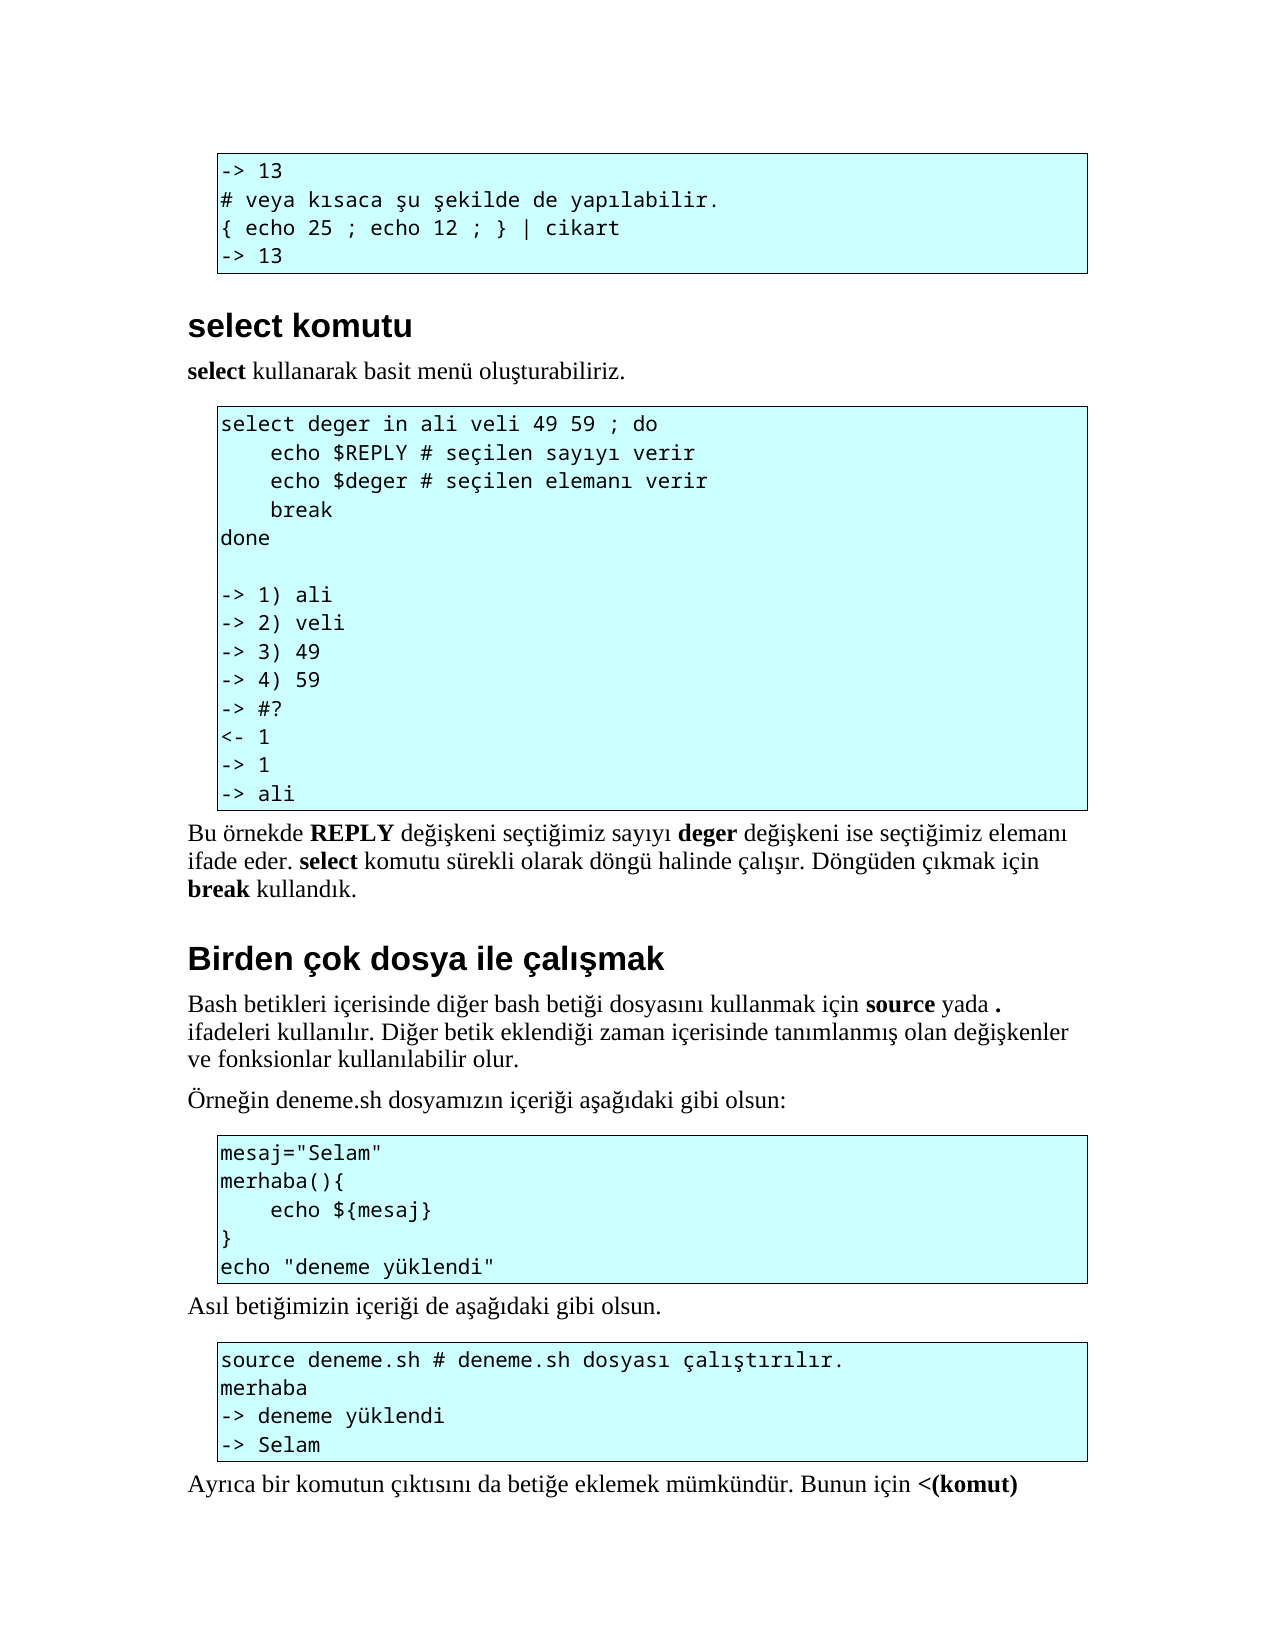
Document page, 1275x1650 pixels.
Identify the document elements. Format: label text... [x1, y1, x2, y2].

text Örneğin deneme.sh dosyamızın içeriği aşağıdaki gibi olsun: [187, 1086, 1087, 1113]
subtitle Birden çok dosya ile çalışmak [187, 940, 1087, 978]
text -> 13 # veya kısaca şu şekilde de yapılabilir. { echo 25 ; echo 12 ; } | cikart -> 13 [218, 154, 1087, 273]
text Ayrıca bir komutun çıktısını da betiğe eklemek mümkündür. Bunun için <(komut) [187, 1471, 1087, 1498]
text Bash betikleri içerisinde diğer bash betiği dosyasını kullanmak için source yada . ifadeleri kullanılır. Diğer betik eklendiği zaman içerisinde tanımlanmış olan değişkenler ve fonksionlar kullanılabilir olur. [187, 990, 1087, 1073]
text select deger in ali veli 49 59 ; do echo $REPLY # seçilen sayıyı verir echo $deger # seçilen elemanı verir break done -> 1) ali -> 2) veli -> 3) 49 -> 4) 59 -> #? <- 1 -> 1 -> ali [218, 407, 1087, 810]
text source deneme.sh # deneme.sh dosyası çalıştırılır. merhaba -> deneme yüklendi -> Selam [218, 1343, 1087, 1461]
text Asıl betiğimizin içeriği de aşağıdaki gibi olsun. [187, 1292, 1087, 1320]
subtitle select komutu [187, 307, 1087, 344]
text select kullanarak basit menü oluşturabiliriz. [187, 357, 1087, 385]
text mesaj="Selam" merhaba(){ echo ${mesaj} } echo "deneme yüklendi" [218, 1136, 1087, 1283]
text Bu örnekde REPLY değişkeni seçtiğimiz sayıyı deger değişkeni ise seçtiğimiz elemanı ifade eder. select komutu sürekli olarak döngü halinde çalışır. Döngüden çıkmak için break kullandık. [187, 819, 1087, 903]
